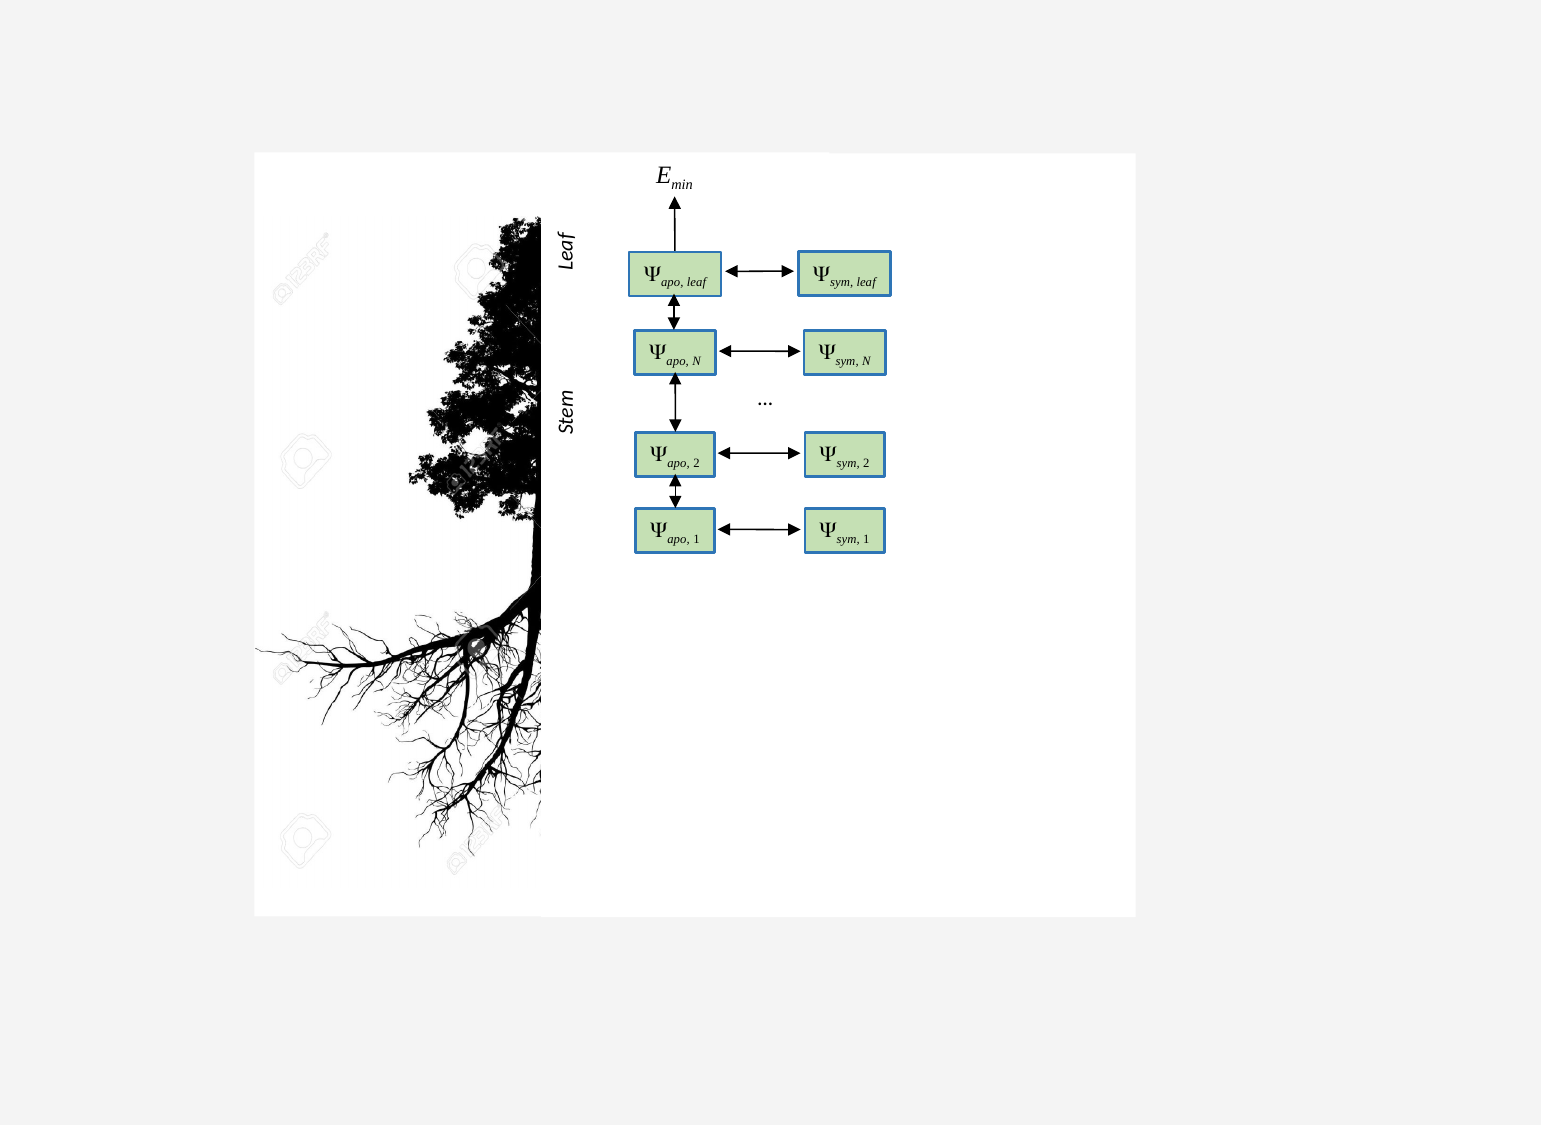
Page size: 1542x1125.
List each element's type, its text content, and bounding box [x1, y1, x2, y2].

text_box … [743, 376, 784, 417]
text_box Emin [641, 150, 708, 200]
text_box [254, 152, 1136, 918]
text_box apo, leaf [629, 251, 721, 296]
text_box sym, leaf [798, 251, 891, 296]
text_box apo, N [634, 330, 716, 375]
picture [255, 216, 541, 889]
text_box apo, 2 [635, 432, 715, 477]
text_box sym, N [803, 330, 886, 375]
text_box Stem [543, 372, 585, 452]
text_box sym, 2 [804, 432, 885, 477]
text_box Leaf [543, 193, 585, 311]
text_box sym, 1 [804, 508, 885, 553]
text_box apo, 1 [635, 508, 715, 553]
